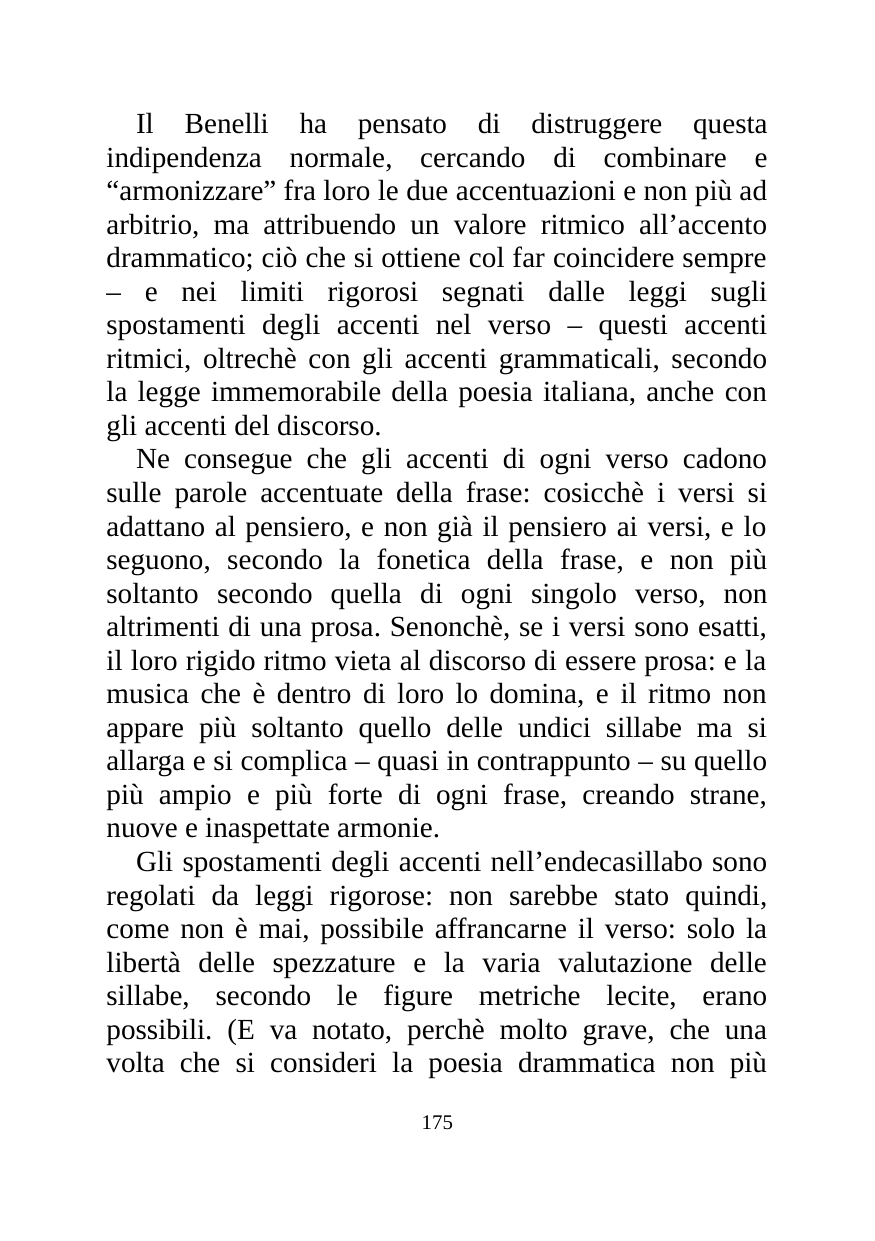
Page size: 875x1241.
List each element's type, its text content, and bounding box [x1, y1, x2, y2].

text Gli spostamenti degli accenti nell’endecasillabo sono regolati da leggi rigorose: non sarebbe stato quindi, come non è mai, possibile affrancarne il verso: solo la libertà delle spezzature e la varia valutazione delle sillabe, secondo le figure metriche lecite, erano possibili. (E va notato, perchè molto grave, che una volta che si consideri la poesia drammatica non più [106, 844, 768, 1079]
text Il Benelli ha pensato di distruggere questa indipendenza normale, cercando di combinare e “armonizzare” fra loro le due accentuazioni e non più ad arbitrio, ma attribuendo un valore ritmico all’accento drammatico; ciò che si ottiene col far coincidere sempre – e nei limiti rigorosi segnati dalle leggi sugli spostamenti degli accenti nel verso – questi accenti ritmici, oltrechè con gli accenti grammaticali, secondo la legge immemorabile della poesia italiana, anche con gli accenti del discorso. [106, 106, 768, 442]
text Ne consegue che gli accenti di ogni verso cadono sulle parole accentuate della frase: cosicchè i versi si adattano al pensiero, e non già il pensiero ai versi, e lo seguono, secondo la fonetica della frase, e non più soltanto secondo quella di ogni singolo verso, non altrimenti di una prosa. Senonchè, se i versi sono esatti, il loro rigido ritmo vieta al discorso di essere prosa: e la musica che è dentro di loro lo domina, e il ritmo non appare più soltanto quello delle undici sillabe ma si allarga e si complica – quasi in contrappunto – su quello più ampio e più forte di ogni frase, creando strane, nuove e inaspettate armonie. [106, 442, 768, 844]
